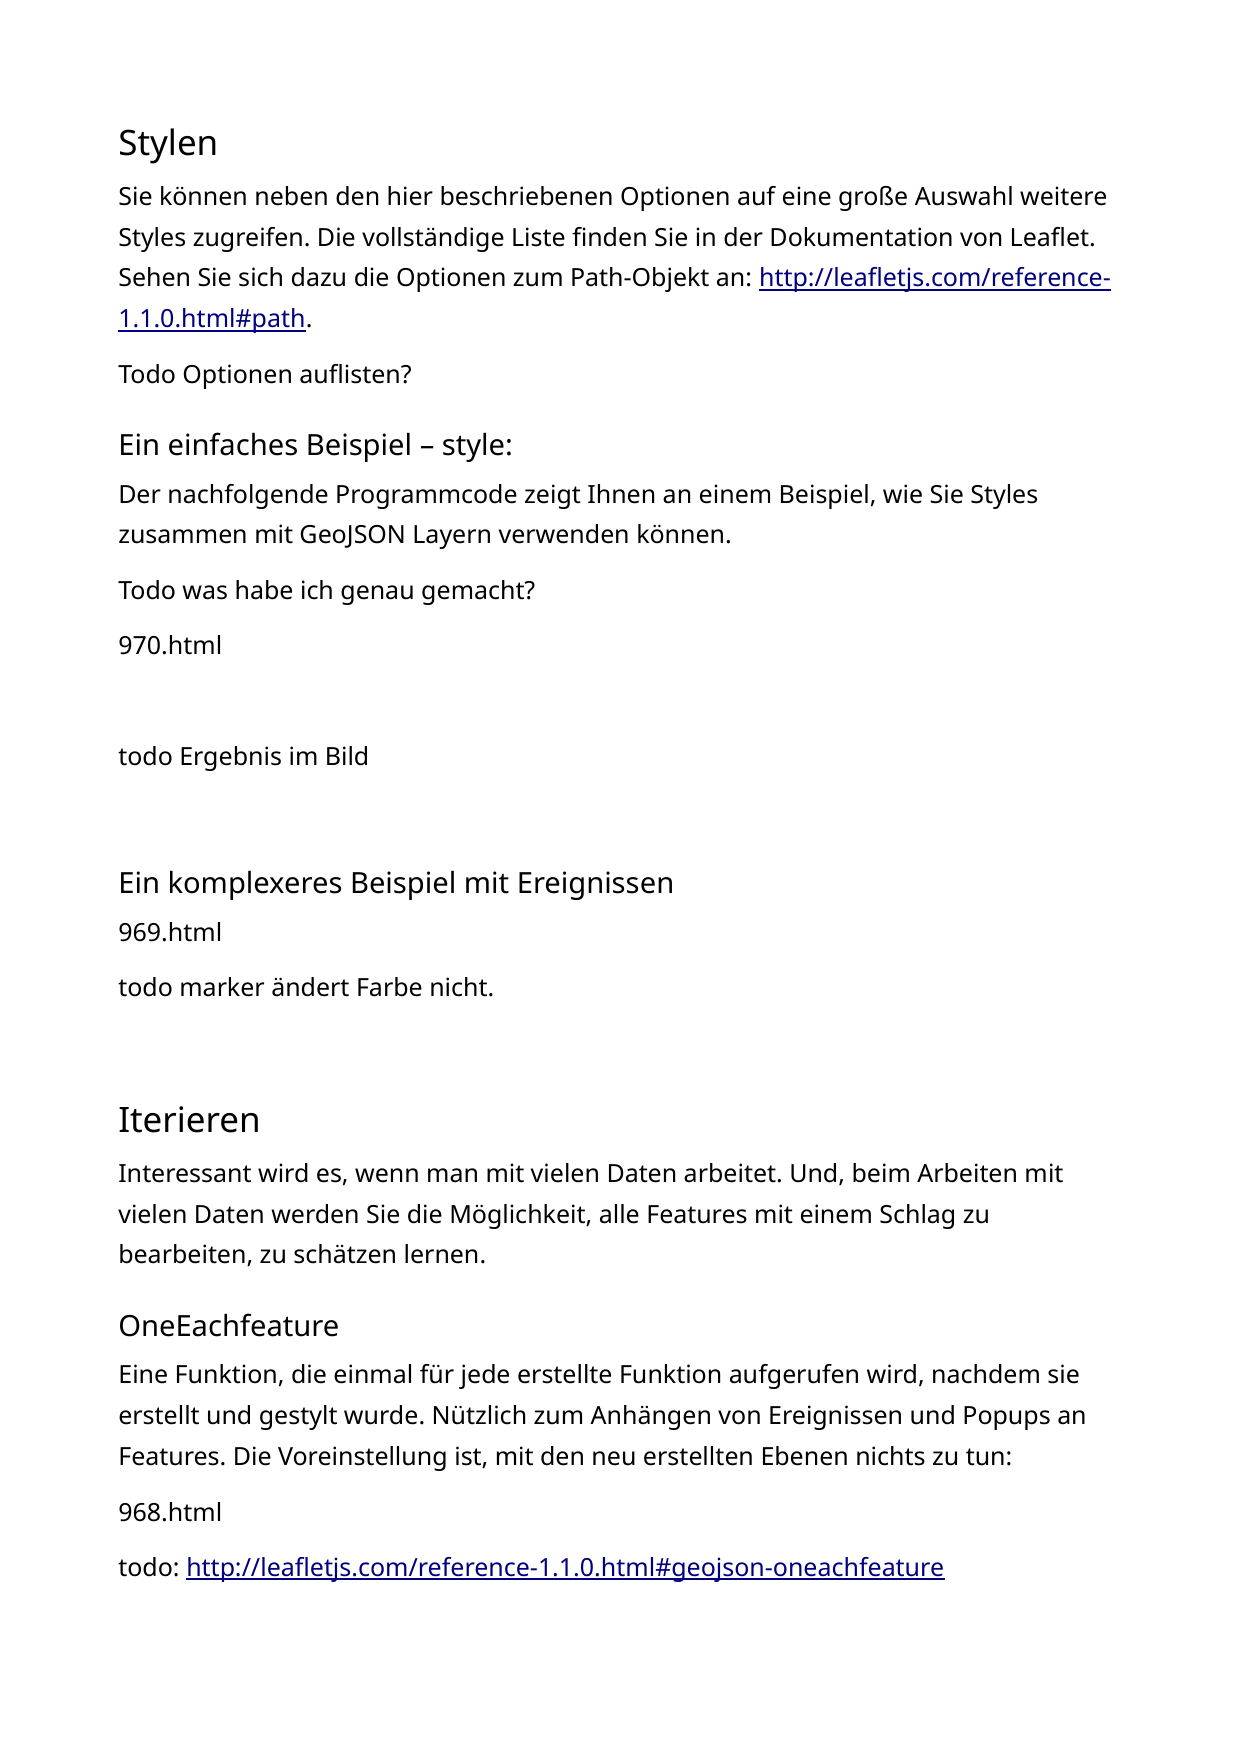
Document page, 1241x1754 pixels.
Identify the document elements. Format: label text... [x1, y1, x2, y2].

text Todo Optionen auflisten? [118, 356, 1122, 390]
subtitle Iterieren [118, 1095, 1122, 1143]
text 970.html [118, 628, 1122, 662]
subtitle Ein einfaches Beispiel – style: [118, 424, 1122, 464]
text 969.html [118, 914, 1122, 948]
text todo: http://leafletjs.com/reference-1.1.0.html#geojson-oneachfeature [118, 1550, 1122, 1584]
text todo Ergebnis im Bild [118, 739, 1122, 773]
text Sie können neben den hier beschriebenen Optionen auf eine große Auswahl weitere Styles zugreifen. Die vollständige Liste finden Sie in der Dokumentation von Leaflet. Sehen Sie sich dazu die Optionen zum Path-Objekt an: http://leafletjs.com/reference-1.1.0.html#path. [118, 178, 1122, 335]
text Interessant wird es, wenn man mit vielen Daten arbeitet. Und, beim Arbeiten mit vielen Daten werden Sie die Möglichkeit, alle Features mit einem Schlag zu bearbeiten, zu schätzen lernen. [118, 1155, 1122, 1271]
text 968.html [118, 1494, 1122, 1528]
text Todo was habe ich genau gemacht? [118, 573, 1122, 607]
subtitle Ein komplexeres Beispiel mit Ereignissen [118, 862, 1122, 902]
subtitle OneEachfeature [118, 1305, 1122, 1345]
text Eine Funktion, die einmal für jede erstellte Funktion aufgerufen wird, nachdem sie erstellt und gestylt wurde. Nützlich zum Anhängen von Ereignissen und Popups an Features. Die Voreinstellung ist, mit den neu erstellten Ebenen nichts zu tun: [118, 1357, 1122, 1473]
text todo marker ändert Farbe nicht. [118, 970, 1122, 1004]
text Der nachfolgende Programmcode zeigt Ihnen an einem Beispiel, wie Sie Styles zusammen mit GeoJSON Layern verwenden können. [118, 476, 1122, 551]
subtitle Stylen [118, 118, 1122, 166]
